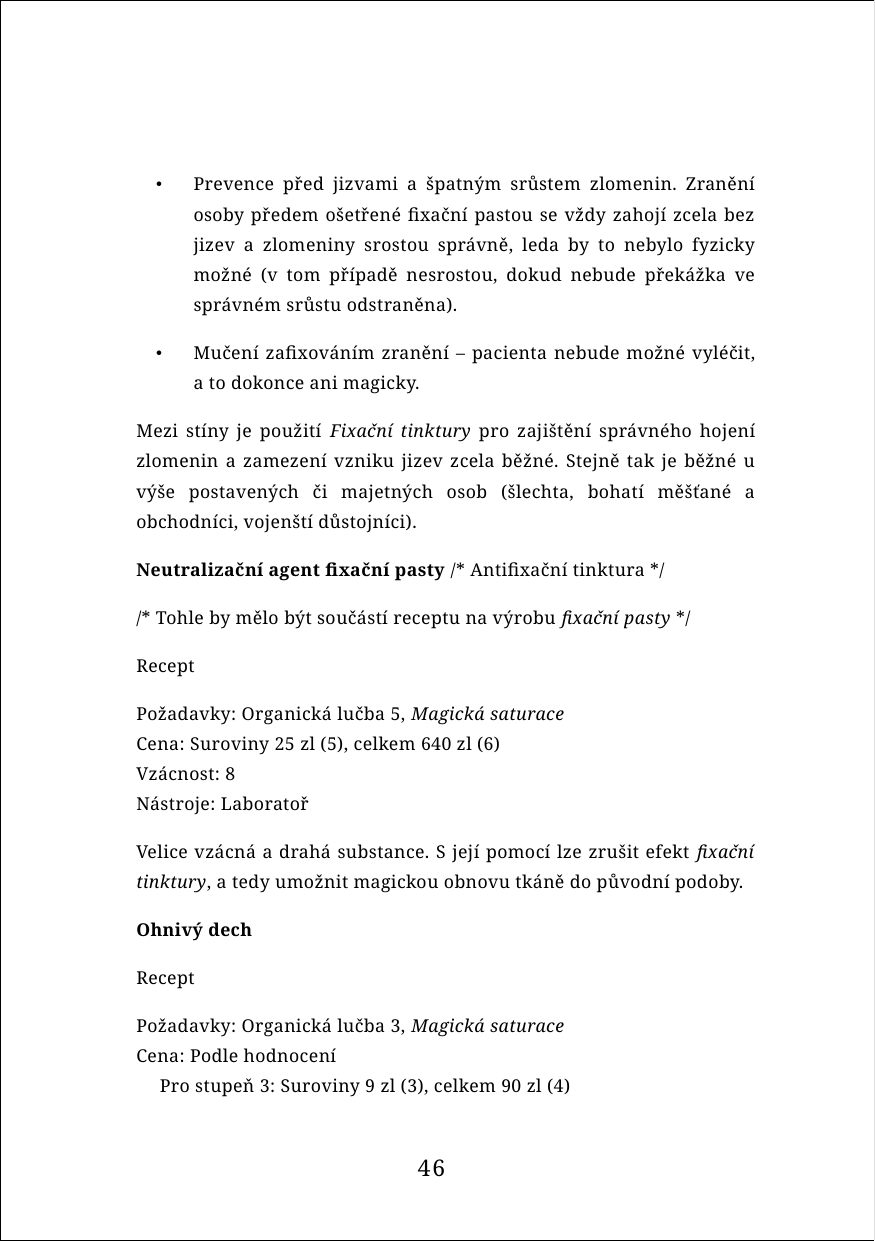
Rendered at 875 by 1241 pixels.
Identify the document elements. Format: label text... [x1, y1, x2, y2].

text /* Tohle by mělo být součástí receptu na výrobu fixační pasty */ [136, 605, 756, 629]
text Recept [136, 966, 756, 990]
text Velice vzácná a drahá substance. S její pomocí lze zrušit efekt fixační tinktury, a tedy umožnit magickou obnovu tkáně do původní podoby. [136, 839, 756, 894]
text Požadavky: Organická lučba 5, Magická saturace Cena: Suroviny 25 zl (5), celkem 640 zl (6) Vzácnost: 8 Nástroje: Laboratoř [136, 701, 756, 816]
text Ohnivý dech [136, 918, 756, 942]
text Neutralizační agent fixační pasty /* Antifixační tinktura */ [136, 557, 756, 581]
text Požadavky: Organická lučba 3, Magická saturace Cena: Podle hodnocení Pro stupeň 3: Suroviny 9 zl (3), celkem 90 zl (4) [136, 1013, 756, 1098]
list Mučení zafixováním zranění – pacienta nebude možné vyléčit, a to dokonce ani magicky. [156, 341, 756, 395]
text Recept [136, 653, 756, 677]
text Mezi stíny je použití Fixační tinktury pro zajištění správného hojení zlomenin a zamezení vzniku jizev zcela běžné. Stejně tak je běžné u výše postavených či majetných osob (šlechta, bohatí měšťané a obchodníci, vojenští důstojníci). [136, 419, 756, 533]
list Prevence před jizvami a špatným srůstem zlomenin. Zranění osoby předem ošetřené fixační pastou se vždy zahojí zcela bez jizev a zlomeniny srostou správně, leda by to nebylo fyzicky možné (v tom případě nesrostou, dokud nebude překážka ve správném srůstu odstraněna). [156, 172, 756, 317]
